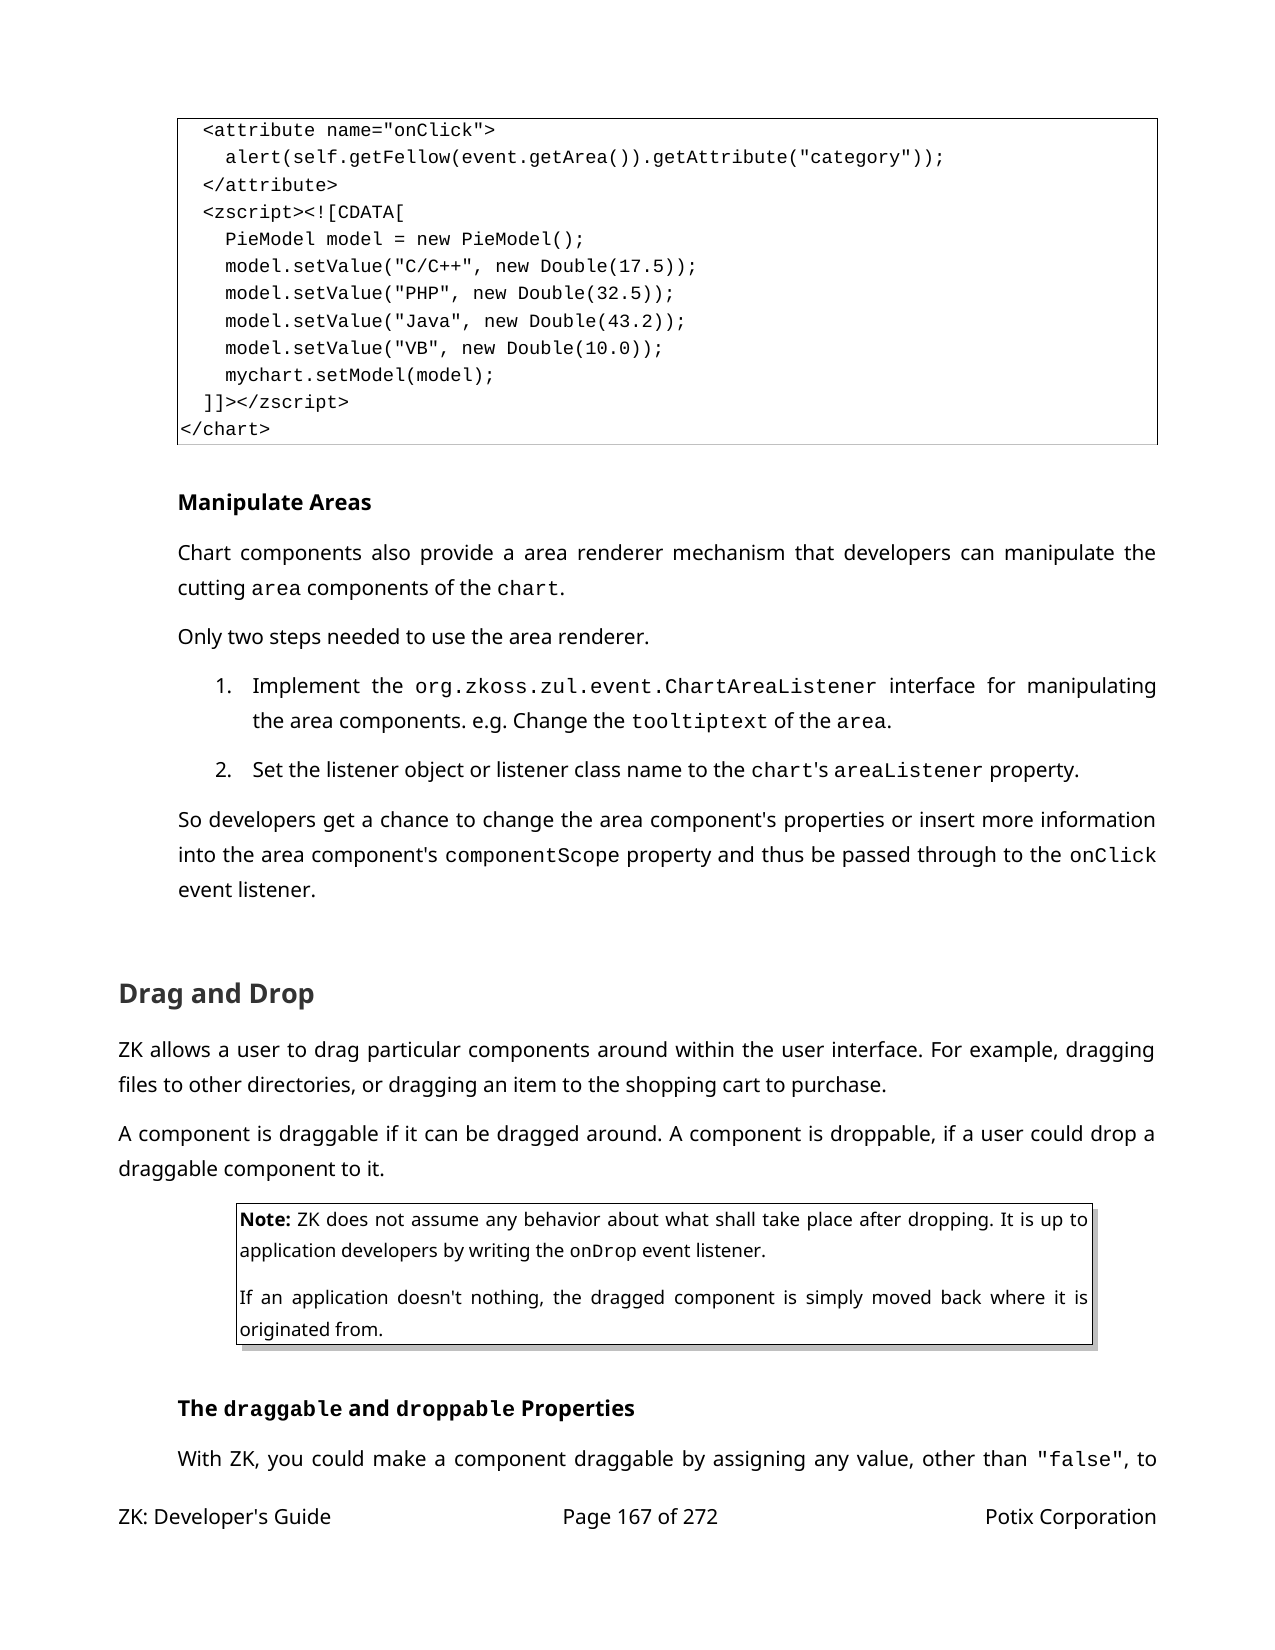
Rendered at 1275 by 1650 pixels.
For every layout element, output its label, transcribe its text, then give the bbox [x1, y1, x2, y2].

list Set the listener object or listener class name to the chart's areaListener property. [215, 756, 1157, 784]
text PieModel model = new PieModel(); [178, 227, 1157, 251]
text </chart> [178, 417, 1157, 444]
text alert(self.getFellow(event.getArea()).getAttribute("category")); [178, 145, 1157, 169]
subtitle Drag and Drop [118, 974, 1157, 1011]
text model.setValue("Java", new Double(43.2)); [178, 308, 1157, 333]
text ]]></zscript> [178, 390, 1157, 414]
text If an application doesn't nothing, the dragged component is simply moved back where it is originated from. [237, 1281, 1092, 1344]
text model.setValue("VB", new Double(10.0)); [178, 336, 1157, 360]
text model.setValue("PHP", new Double(32.5)); [178, 281, 1157, 306]
text <attribute name="onClick"> [178, 119, 1157, 142]
text So developers get a chance to change the area component's properties or insert more information into the area component's componentScope property and thus be passed through to the onClick event listener. [178, 805, 1157, 904]
text </attribute> [178, 172, 1157, 197]
subtitle The draggable and droppable Properties [177, 1393, 1157, 1423]
text model.setValue("C/C++", new Double(17.5)); [178, 254, 1157, 278]
text <zscript><![CDATA[ [178, 200, 1157, 224]
text ZK allows a user to drag particular components around within the user interface. For example, dragging files to other directories, or dragging an item to the shopping cart to purchase. [118, 1035, 1157, 1098]
text Chart components also provide a area renderer mechanism that developers can manipulate the cutting area components of the chart. [177, 538, 1157, 601]
list Implement the org.zkoss.zul.event.ChartAreaListener interface for manipulating the area components. e.g. Change the tooltiptext of the area. [215, 671, 1157, 735]
text A component is draggable if it can be dragged around. A component is droppable, if a user could drop a draggable component to it. [118, 1119, 1157, 1182]
text With ZK, you could make a component draggable by assigning any value, other than "false", to [177, 1444, 1157, 1472]
text mychart.setModel(model); [178, 363, 1157, 387]
text Note: ZK does not assume any behavior about what shall take place after dropping. It is up to application developers by writing the onDrop event listener. [237, 1204, 1092, 1264]
text Only two steps needed to use the area renderer. [177, 622, 1157, 650]
subtitle Manipulate Areas [177, 487, 1157, 517]
